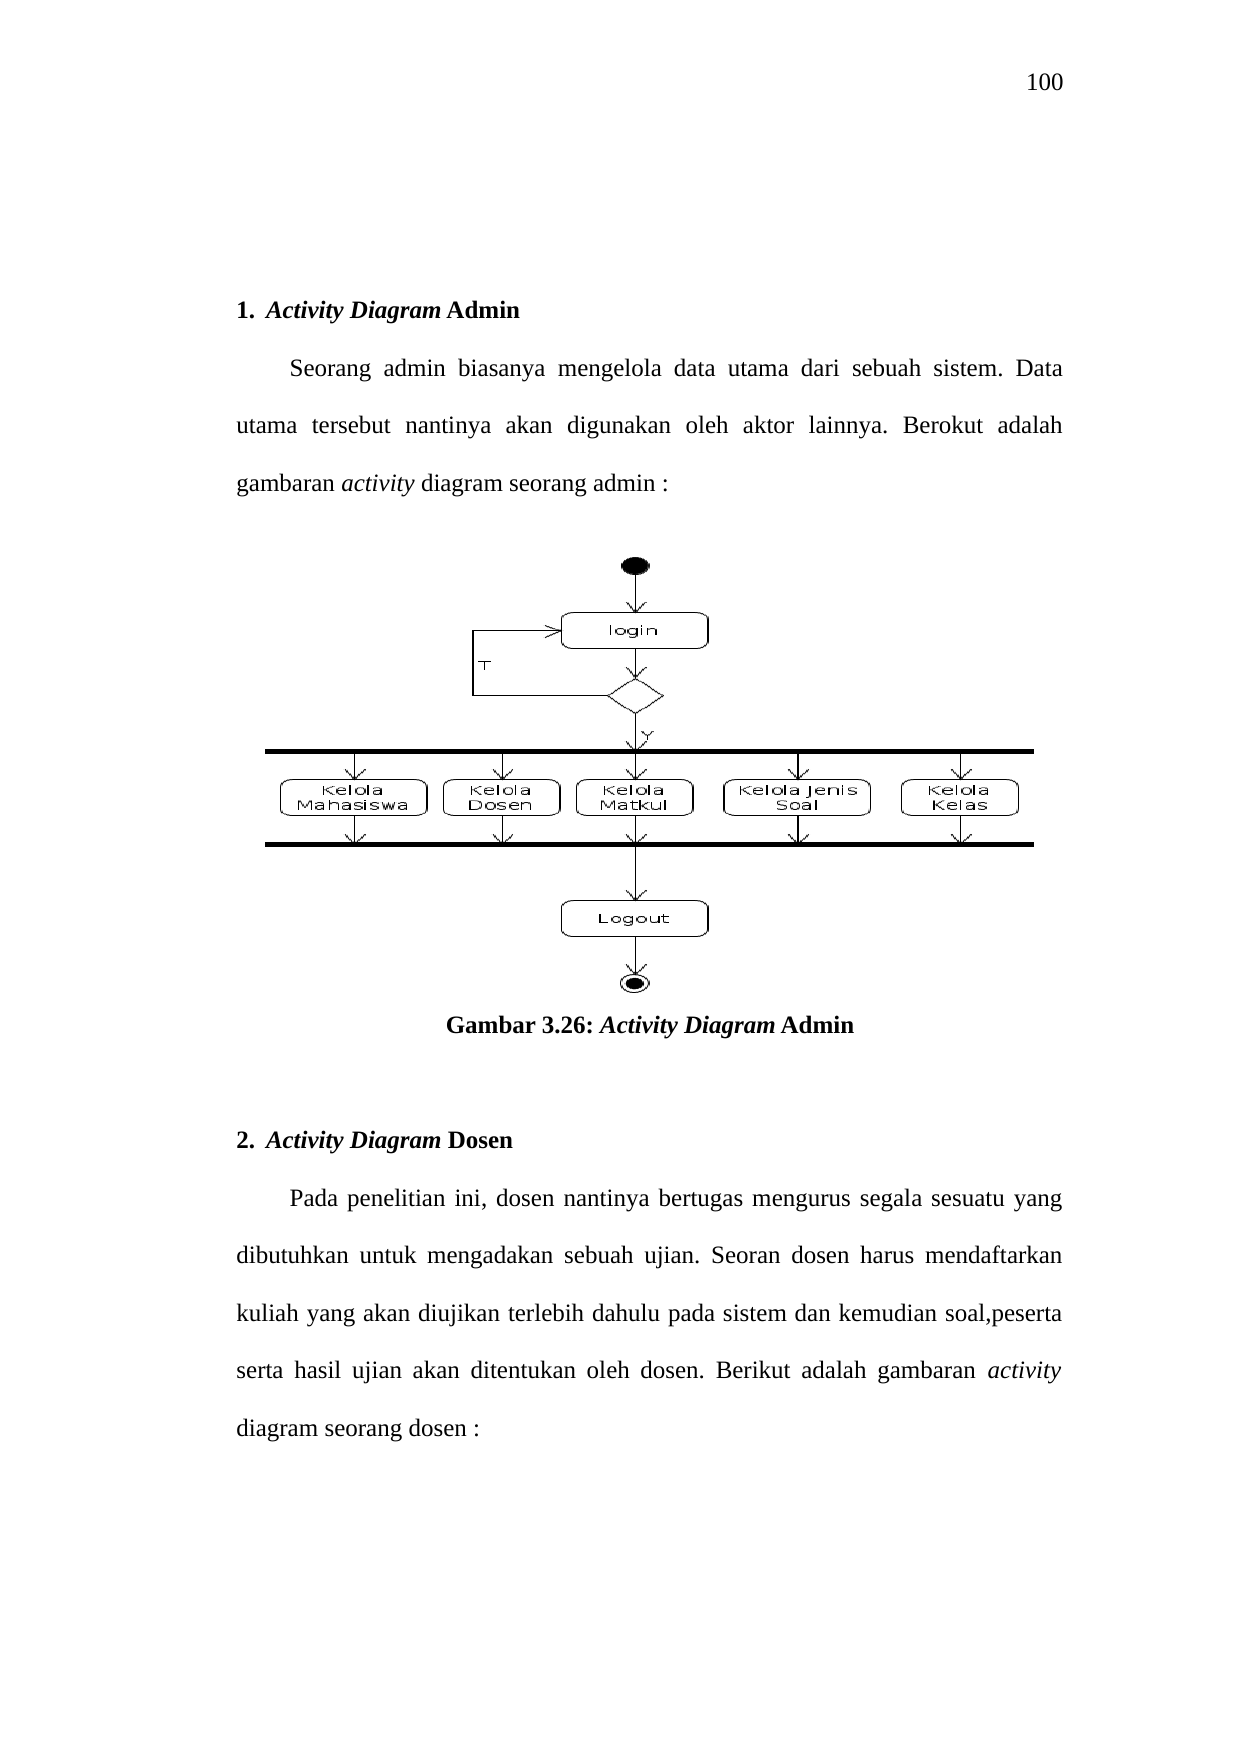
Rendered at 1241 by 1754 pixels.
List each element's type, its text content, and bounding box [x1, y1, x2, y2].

list Activity Diagram Admin [236, 295, 1063, 324]
picture [236, 537, 1064, 1011]
text Pada penelitian ini, dosen nantinya bertugas mengurus segala sesuatu yang dibutuhkan untuk mengadakan sebuah ujian. Seoran dosen harus mendaftarkan kuliah yang akan diujikan terlebih dahulu pada sistem dan kemudian soal,peserta serta hasil ujian akan ditentukan oleh dosen. Berikut adalah gambaran activity diagram seorang dosen : [236, 1183, 1063, 1442]
text Gambar 3.26: Activity Diagram Admin [236, 1011, 1063, 1039]
text Seorang admin biasanya mengelola data utama dari sebuah sistem. Data utama tersebut nantinya akan digunakan oleh aktor lainnya. Berokut adalah gambaran activity diagram seorang admin : [236, 353, 1063, 497]
list Activity Diagram Dosen [236, 1125, 1063, 1154]
